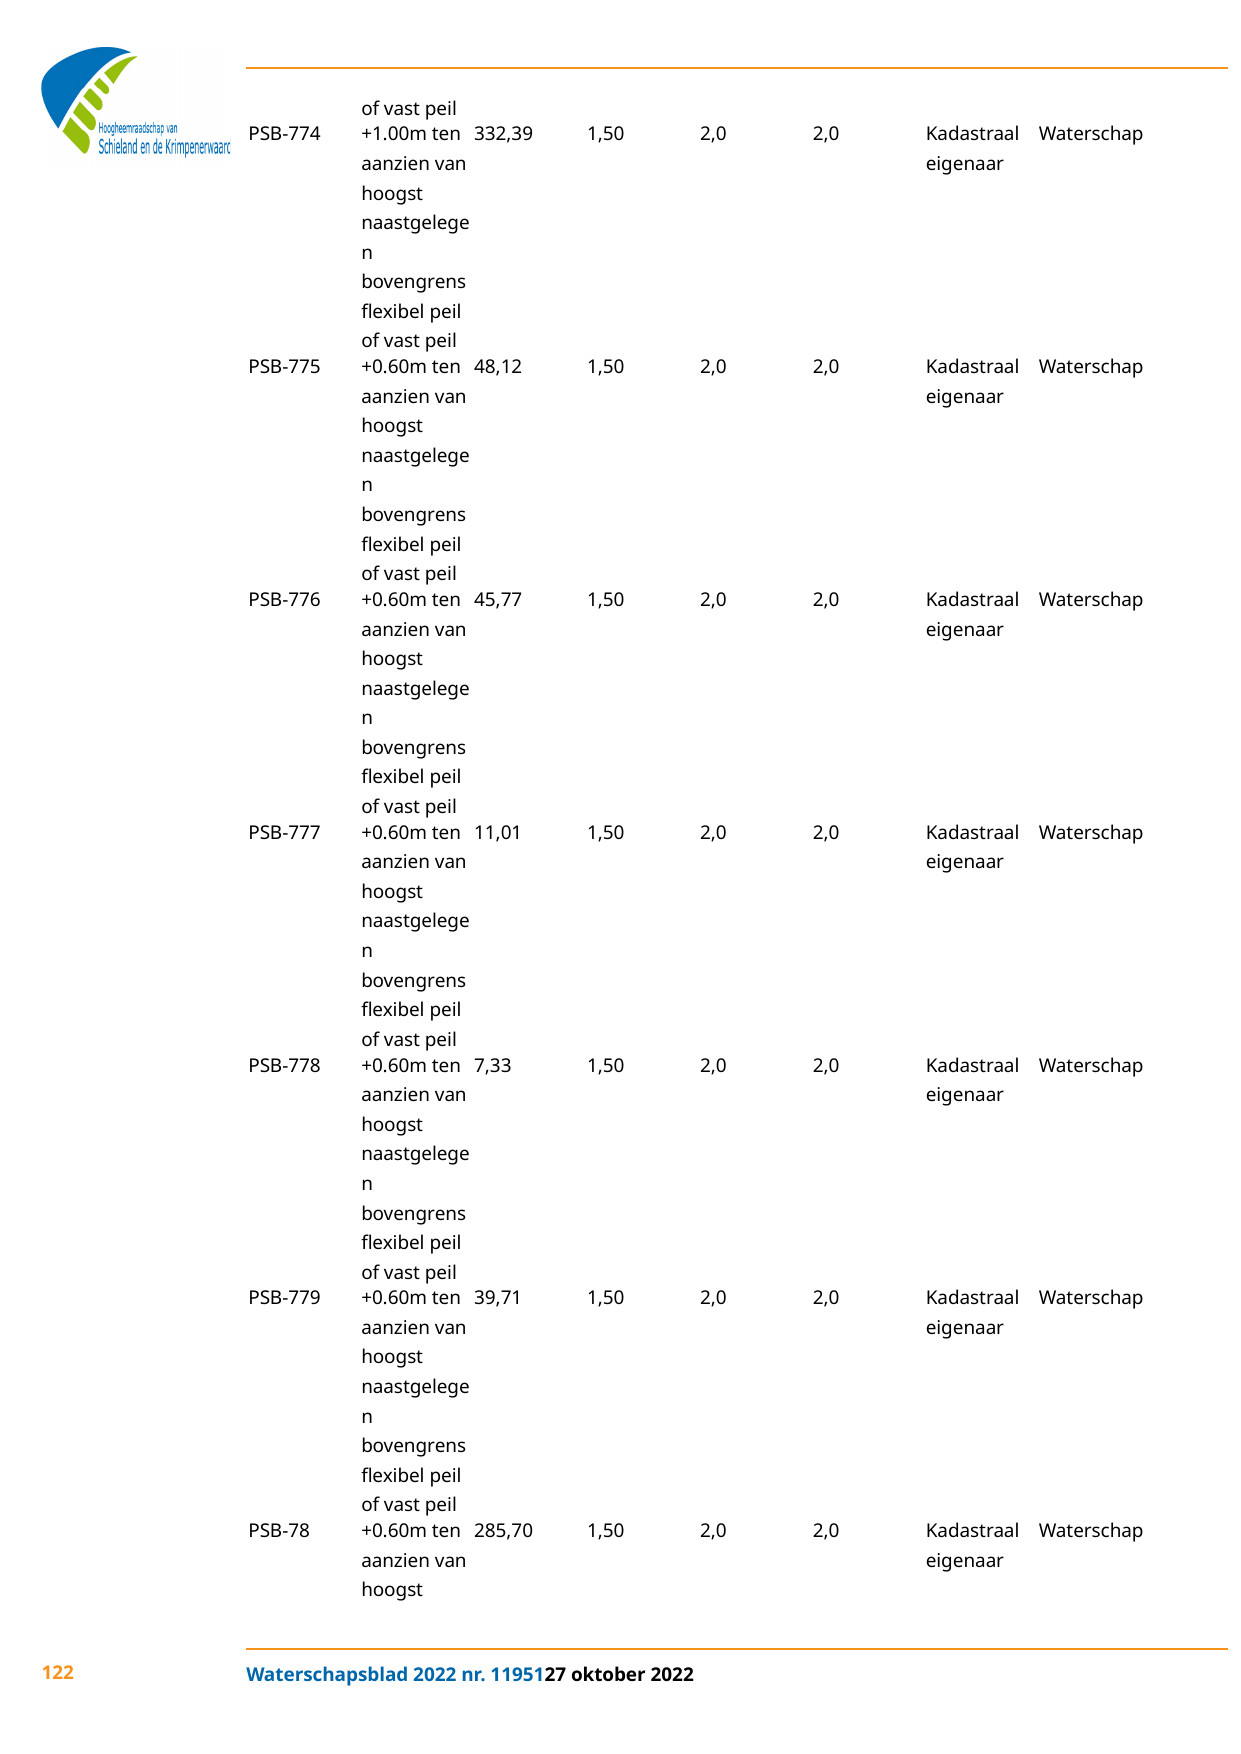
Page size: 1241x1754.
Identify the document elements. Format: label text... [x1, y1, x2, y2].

table_cell Kadastraal eigenaar [926, 353, 1038, 586]
table_cell PSB-777 [248, 819, 361, 1052]
table_cell 1,50 [587, 353, 700, 586]
table_cell PSB-776 [248, 586, 361, 819]
table_cell Kadastraal eigenaar [926, 1518, 1038, 1602]
table_cell +0.60m ten aanzien van hoogst naastgelegen bovengrens flexibel peil of vast peil [361, 586, 474, 819]
table_cell [926, 95, 1038, 121]
table_cell Kadastraal eigenaar [926, 1052, 1038, 1284]
table_cell Kadastraal eigenaar [926, 1285, 1038, 1517]
table_cell 7,33 [474, 1052, 587, 1284]
table_cell 2,0 [700, 586, 813, 819]
table_cell PSB-775 [248, 353, 361, 586]
table_cell 1,50 [587, 1052, 700, 1284]
table_cell 2,0 [700, 353, 813, 586]
table_cell 2,0 [813, 121, 926, 353]
table_cell +0.60m ten aanzien van hoogst naastgelegen bovengrens flexibel peil of vast peil [361, 1052, 474, 1284]
table_cell 2,0 [813, 1518, 926, 1602]
table_cell 1,50 [587, 121, 700, 353]
table_cell +1.00m ten aanzien van hoogst naastgelegen bovengrens flexibel peil of vast peil [361, 121, 474, 353]
table_cell Waterschap [1039, 1518, 1152, 1602]
table_cell 2,0 [700, 1052, 813, 1284]
table_cell [248, 95, 361, 121]
table_cell 2,0 [813, 1052, 926, 1284]
table_cell 2,0 [813, 1285, 926, 1517]
table_cell +0.60m ten aanzien van hoogst [361, 1518, 474, 1602]
table_cell 2,0 [813, 353, 926, 586]
table_cell 2,0 [700, 819, 813, 1052]
picture [41, 47, 231, 172]
table_cell PSB-774 [248, 121, 361, 353]
table_cell 2,0 [813, 819, 926, 1052]
table_cell Waterschap [1039, 121, 1152, 353]
table_cell PSB-779 [248, 1285, 361, 1517]
table_cell Kadastraal eigenaar [926, 819, 1038, 1052]
table_cell 2,0 [700, 1285, 813, 1517]
table_cell 48,12 [474, 353, 587, 586]
table_cell Waterschap [1039, 586, 1152, 819]
table_cell 332,39 [474, 121, 587, 353]
table_cell 1,50 [587, 819, 700, 1052]
table_cell 45,77 [474, 586, 587, 819]
table_cell [813, 95, 926, 121]
table_cell [700, 95, 813, 121]
table_cell 39,71 [474, 1285, 587, 1517]
table_cell [587, 95, 700, 121]
table_cell +0.60m ten aanzien van hoogst naastgelegen bovengrens flexibel peil of vast peil [361, 353, 474, 586]
table_cell Waterschap [1039, 353, 1152, 586]
table_cell 2,0 [700, 121, 813, 353]
table_cell 2,0 [700, 1518, 813, 1602]
table_cell 1,50 [587, 1285, 700, 1517]
table_cell [1039, 95, 1152, 121]
table_cell Waterschap [1039, 819, 1152, 1052]
table_cell 1,50 [587, 1518, 700, 1602]
table_cell PSB-78 [248, 1518, 361, 1602]
table_cell PSB-778 [248, 1052, 361, 1284]
table_cell Kadastraal eigenaar [926, 121, 1038, 353]
table_cell +0.60m ten aanzien van hoogst naastgelegen bovengrens flexibel peil of vast peil [361, 819, 474, 1052]
table_cell +0.60m ten aanzien van hoogst naastgelegen bovengrens flexibel peil of vast peil [361, 1285, 474, 1517]
table_cell Waterschap [1039, 1052, 1152, 1284]
table_cell [474, 95, 587, 121]
table_cell 1,50 [587, 586, 700, 819]
table_cell 2,0 [813, 586, 926, 819]
table_cell 285,70 [474, 1518, 587, 1602]
table_cell of vast peil [361, 95, 474, 121]
table_cell 11,01 [474, 819, 587, 1052]
table_cell Waterschap [1039, 1285, 1152, 1517]
table_cell Kadastraal eigenaar [926, 586, 1038, 819]
